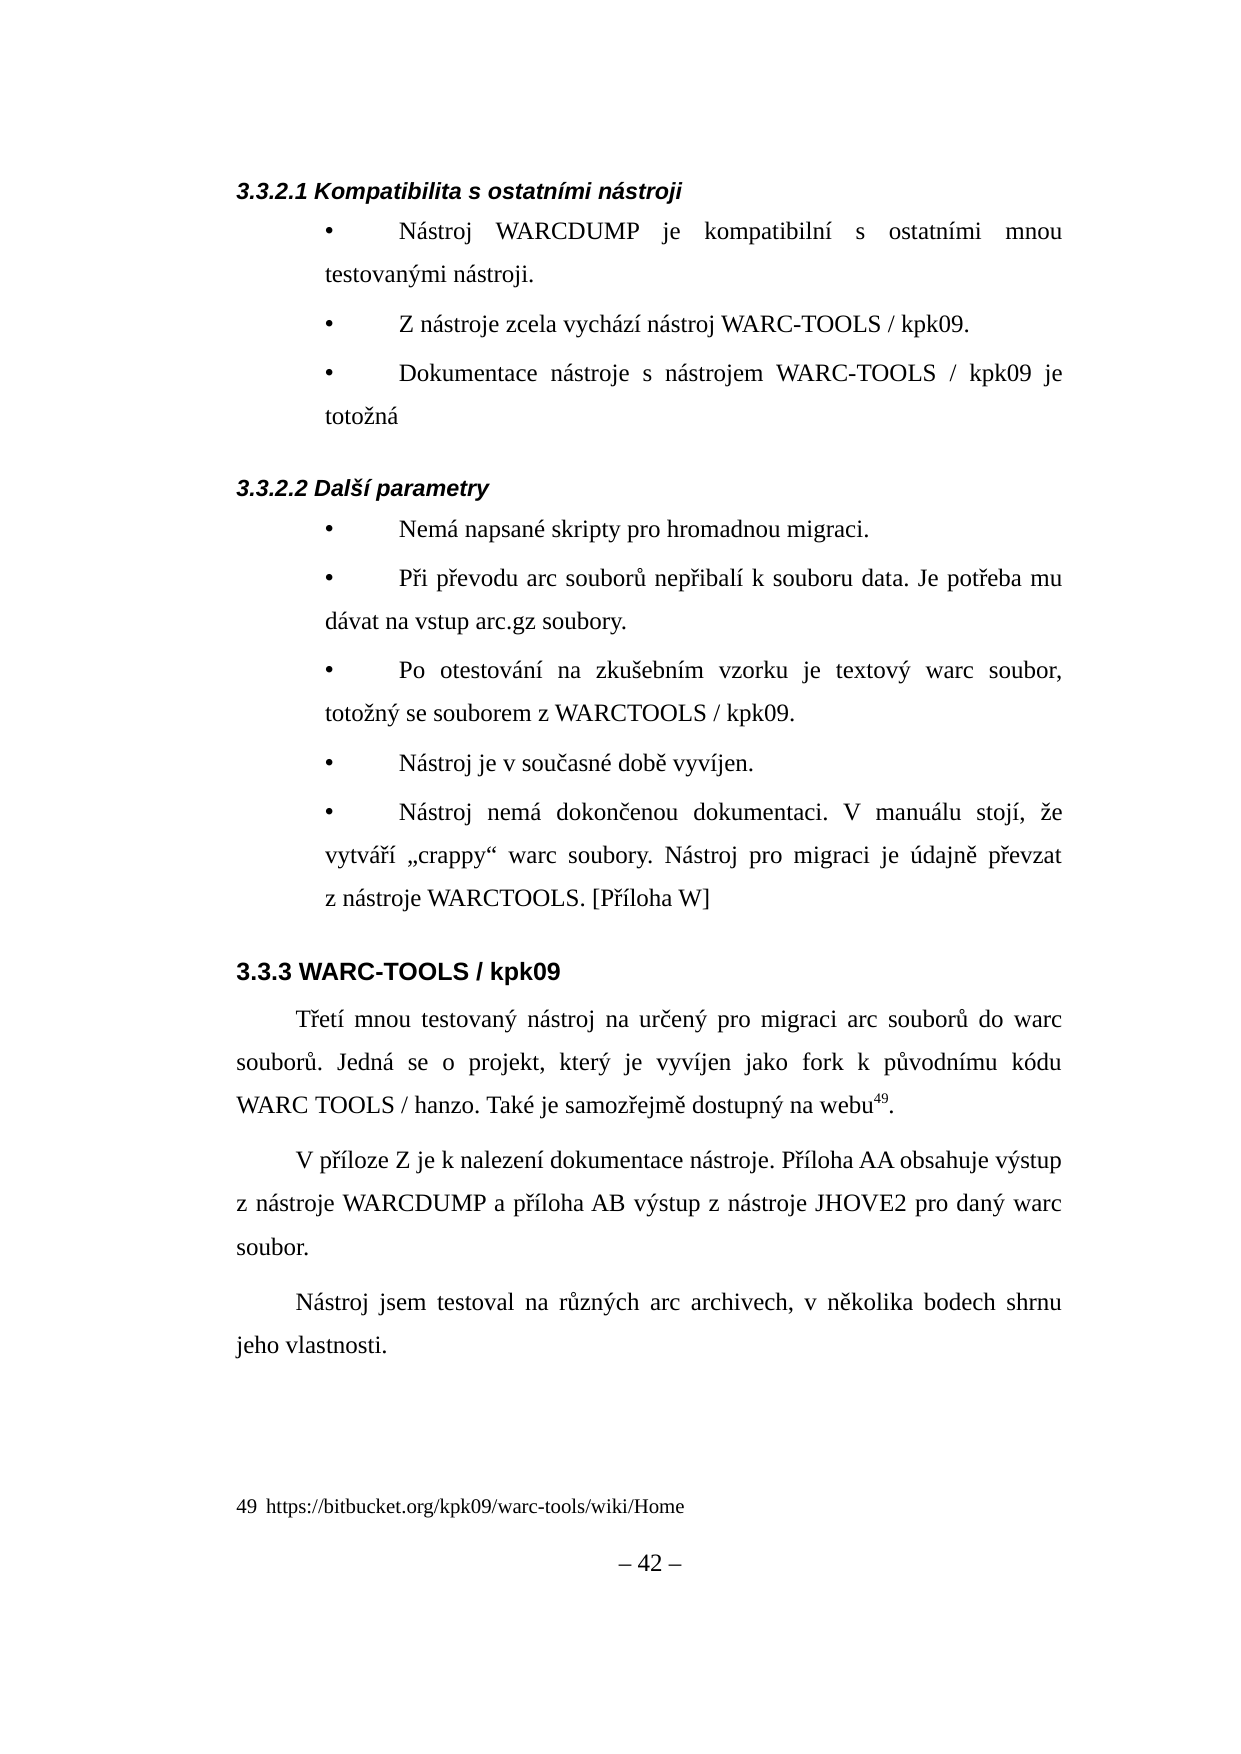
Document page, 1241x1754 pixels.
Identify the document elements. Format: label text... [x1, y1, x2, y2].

subtitle 3.3.2.1 Kompatibilita s ostatními nástroji [236, 177, 1063, 204]
list Při převodu arc souborů nepřibalí k souboru data. Je potřeba mu dávat na vstup arc.gz soubory. [325, 563, 1063, 635]
subtitle 3.3.3 WARC-TOOLS / kpk09 [236, 957, 1063, 986]
text https://bitbucket.org/kpk09/warc-tools/wiki/Home [236, 1494, 1063, 1518]
list Dokumentace nástroje s nástrojem WARC-TOOLS / kpk09 je totožná [325, 358, 1063, 429]
list Nástroj nemá dokončenou dokumentaci. V manuálu stojí, že vytváří „crappy“ warc soubory. Nástroj pro migraci je údajně převzat z nástroje WARCTOOLS. [Příloha W] [325, 797, 1063, 912]
text Třetí mnou testovaný nástroj na určený pro migraci arc souborů do warc souborů. Jedná se o projekt, který je vyvíjen jako fork k původnímu kódu WARC TOOLS / hanzo. Také je samozřejmě dostupný na webu. [236, 1004, 1063, 1119]
list Po otestování na zkušebním vzorku je textový warc soubor, totožný se souborem z WARCTOOLS / kpk09. [325, 655, 1063, 727]
list Nástroj WARCDUMP je kompatibilní s ostatními mnou testovanými nástroji. [325, 216, 1063, 288]
list Z nástroje zcela vychází nástroj WARC-TOOLS / kpk09. [325, 309, 1063, 337]
text Nástroj jsem testoval na různých arc archivech, v několika bodech shrnu jeho vlastnosti. [236, 1287, 1063, 1358]
text V příloze Z je k nalezení dokumentace nástroje. Příloha AA obsahuje výstup z nástroje WARCDUMP a příloha AB výstup z nástroje JHOVE2 pro daný warc soubor. [236, 1145, 1063, 1260]
subtitle 3.3.2.2 Další parametry [236, 475, 1063, 502]
list Nemá napsané skripty pro hromadnou migraci. [325, 514, 1063, 543]
list Nástroj je v současné době vyvíjen. [325, 748, 1063, 776]
